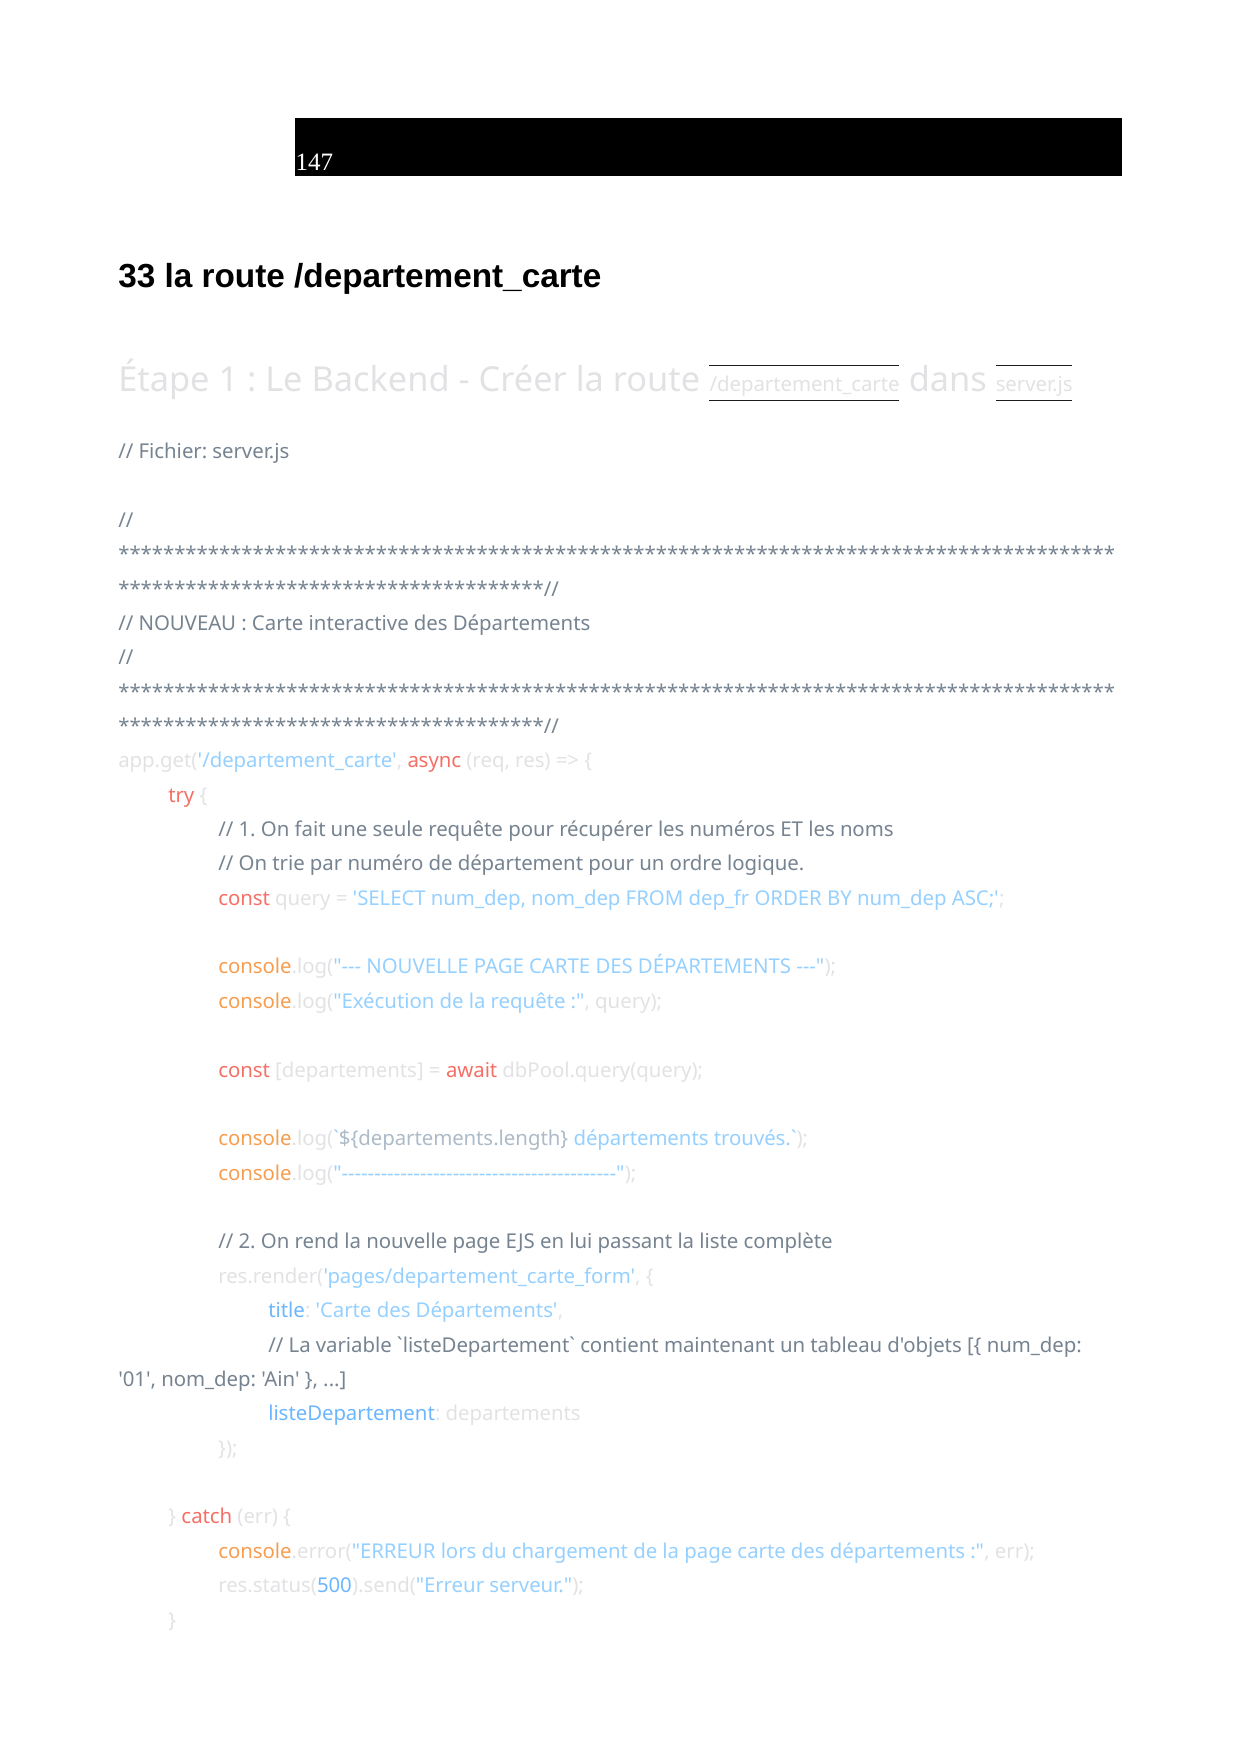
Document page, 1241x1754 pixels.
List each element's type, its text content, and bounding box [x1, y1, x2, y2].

text app.get('/departement_carte', async (req, res) => { [118, 739, 1122, 774]
subtitle Étape 1 : Le Backend - Créer la route /departement_carte dans server.js [118, 354, 1122, 401]
text } [118, 1599, 1122, 1633]
text title: 'Carte des Départements', [118, 1289, 1122, 1324]
text //*******************************************************************************************************************************// [118, 499, 1122, 602]
text const [departements] = await dbPool.query(query); [118, 1049, 1122, 1083]
text res.render('pages/departement_carte_form', { [118, 1255, 1122, 1289]
text // 1. On fait une seule requête pour récupérer les numéros ET les noms [118, 808, 1122, 843]
text console.log("Exécution de la requête :", query); [118, 980, 1122, 1014]
text // La variable `listeDepartement` contient maintenant un tableau d'objets [{ num_dep: '01', nom_dep: 'Ain' }, ...] [118, 1324, 1122, 1393]
text listeDepartement: departements [118, 1393, 1122, 1427]
text console.error("ERREUR lors du chargement de la page carte des départements :", err); [118, 1530, 1122, 1564]
text console.log("------------------------------------------"); [118, 1152, 1122, 1186]
text try { [118, 774, 1122, 808]
text // On trie par numéro de département pour un ordre logique. [118, 843, 1122, 877]
text //*******************************************************************************************************************************// [118, 636, 1122, 739]
text // 2. On rend la nouvelle page EJS en lui passant la liste complète [118, 1221, 1122, 1255]
text // NOUVEAU : Carte interactive des Départements [118, 602, 1122, 636]
text }); [118, 1427, 1122, 1461]
subtitle 33 la route /departement_carte [118, 256, 1122, 294]
text } catch (err) { [118, 1496, 1122, 1530]
text console.log("--- NOUVELLE PAGE CARTE DES DÉPARTEMENTS ---"); [118, 946, 1122, 980]
text res.status(500).send("Erreur serveur."); [118, 1564, 1122, 1599]
text // Fichier: server.js [118, 430, 1122, 464]
text console.log(`${departements.length} départements trouvés.`); [118, 1118, 1122, 1152]
text const query = 'SELECT num_dep, nom_dep FROM dep_fr ORDER BY num_dep ASC;'; [118, 877, 1122, 911]
